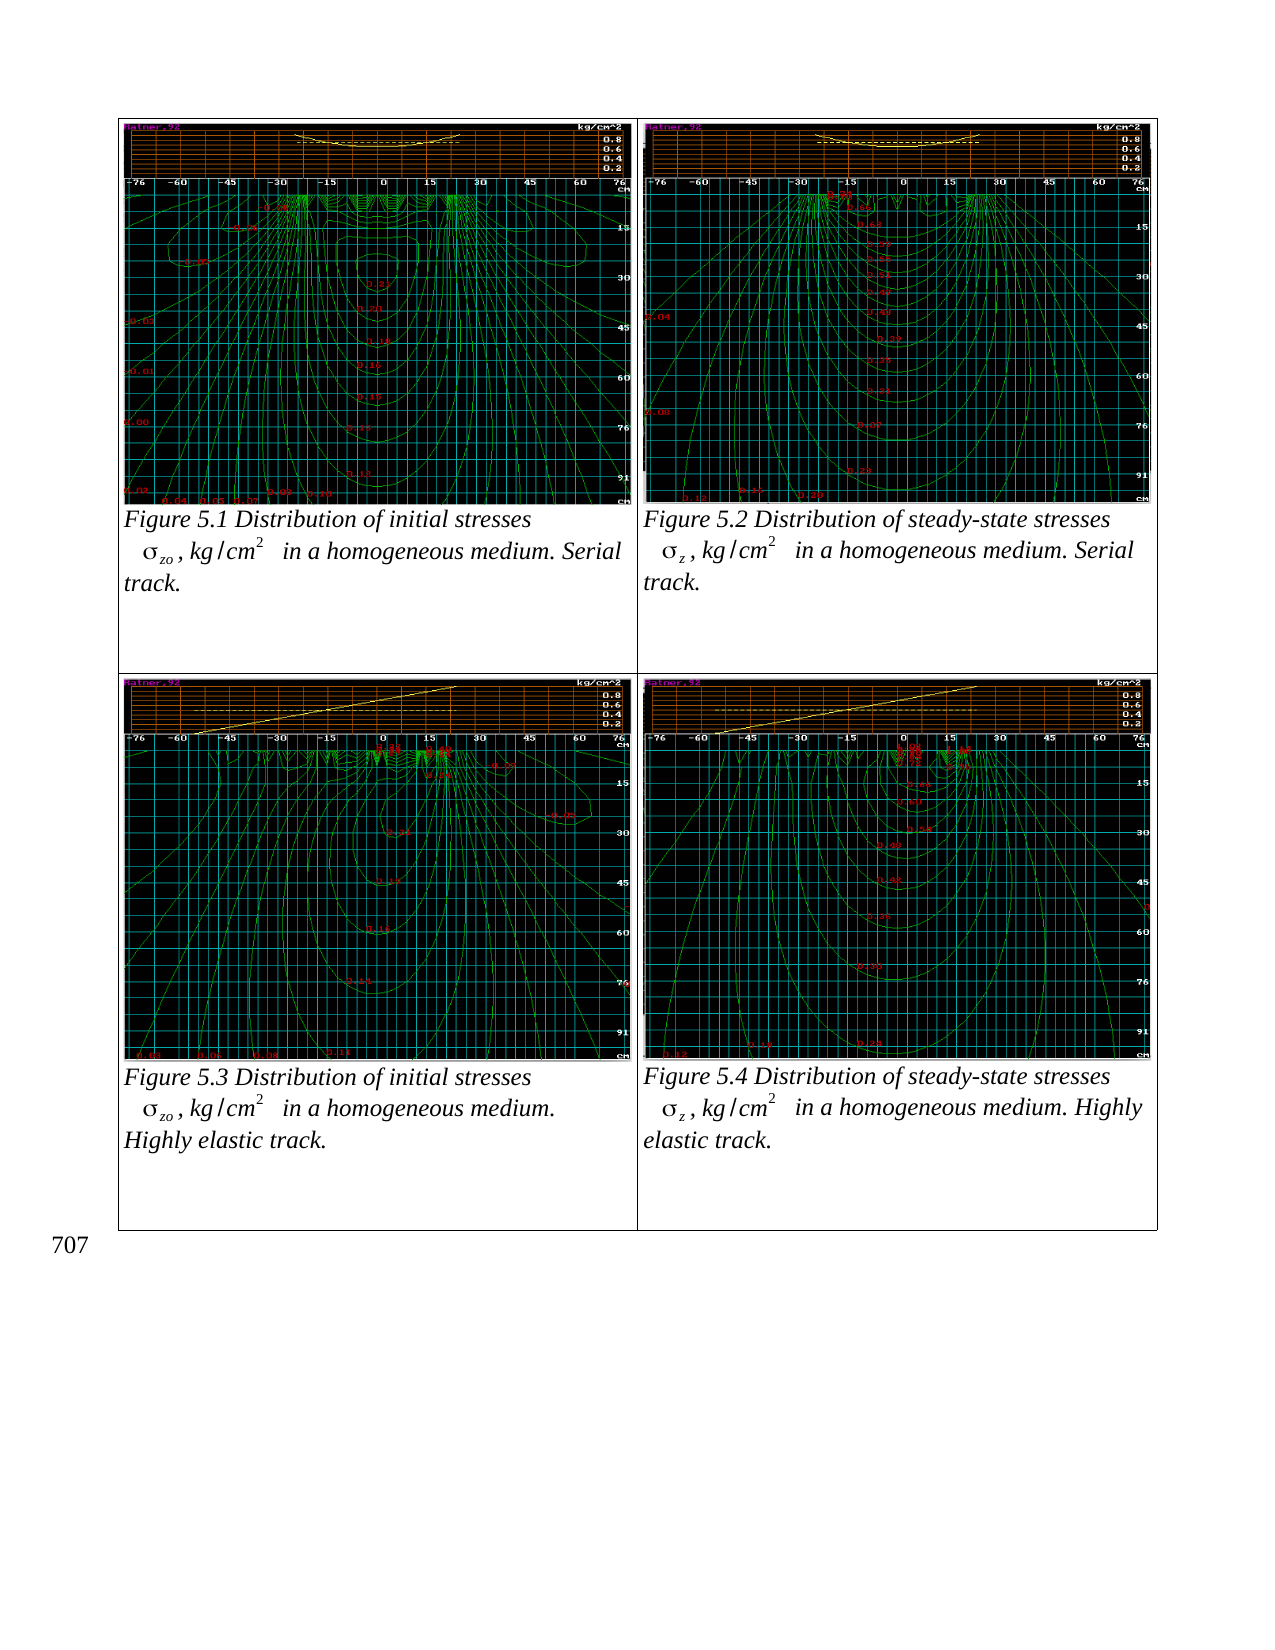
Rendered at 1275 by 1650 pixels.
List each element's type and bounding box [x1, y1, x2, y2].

picture [643, 123, 1152, 504]
picture [123, 678, 632, 1062]
picture [123, 123, 632, 505]
table_cell [638, 674, 1157, 678]
table_cell [119, 679, 637, 1230]
table_header [119, 119, 637, 504]
table_cell [638, 1154, 1157, 1230]
table_cell [638, 679, 1157, 1153]
picture [643, 678, 1152, 1061]
table_cell [119, 674, 637, 678]
table_header [638, 119, 1157, 673]
table_header [119, 505, 637, 673]
